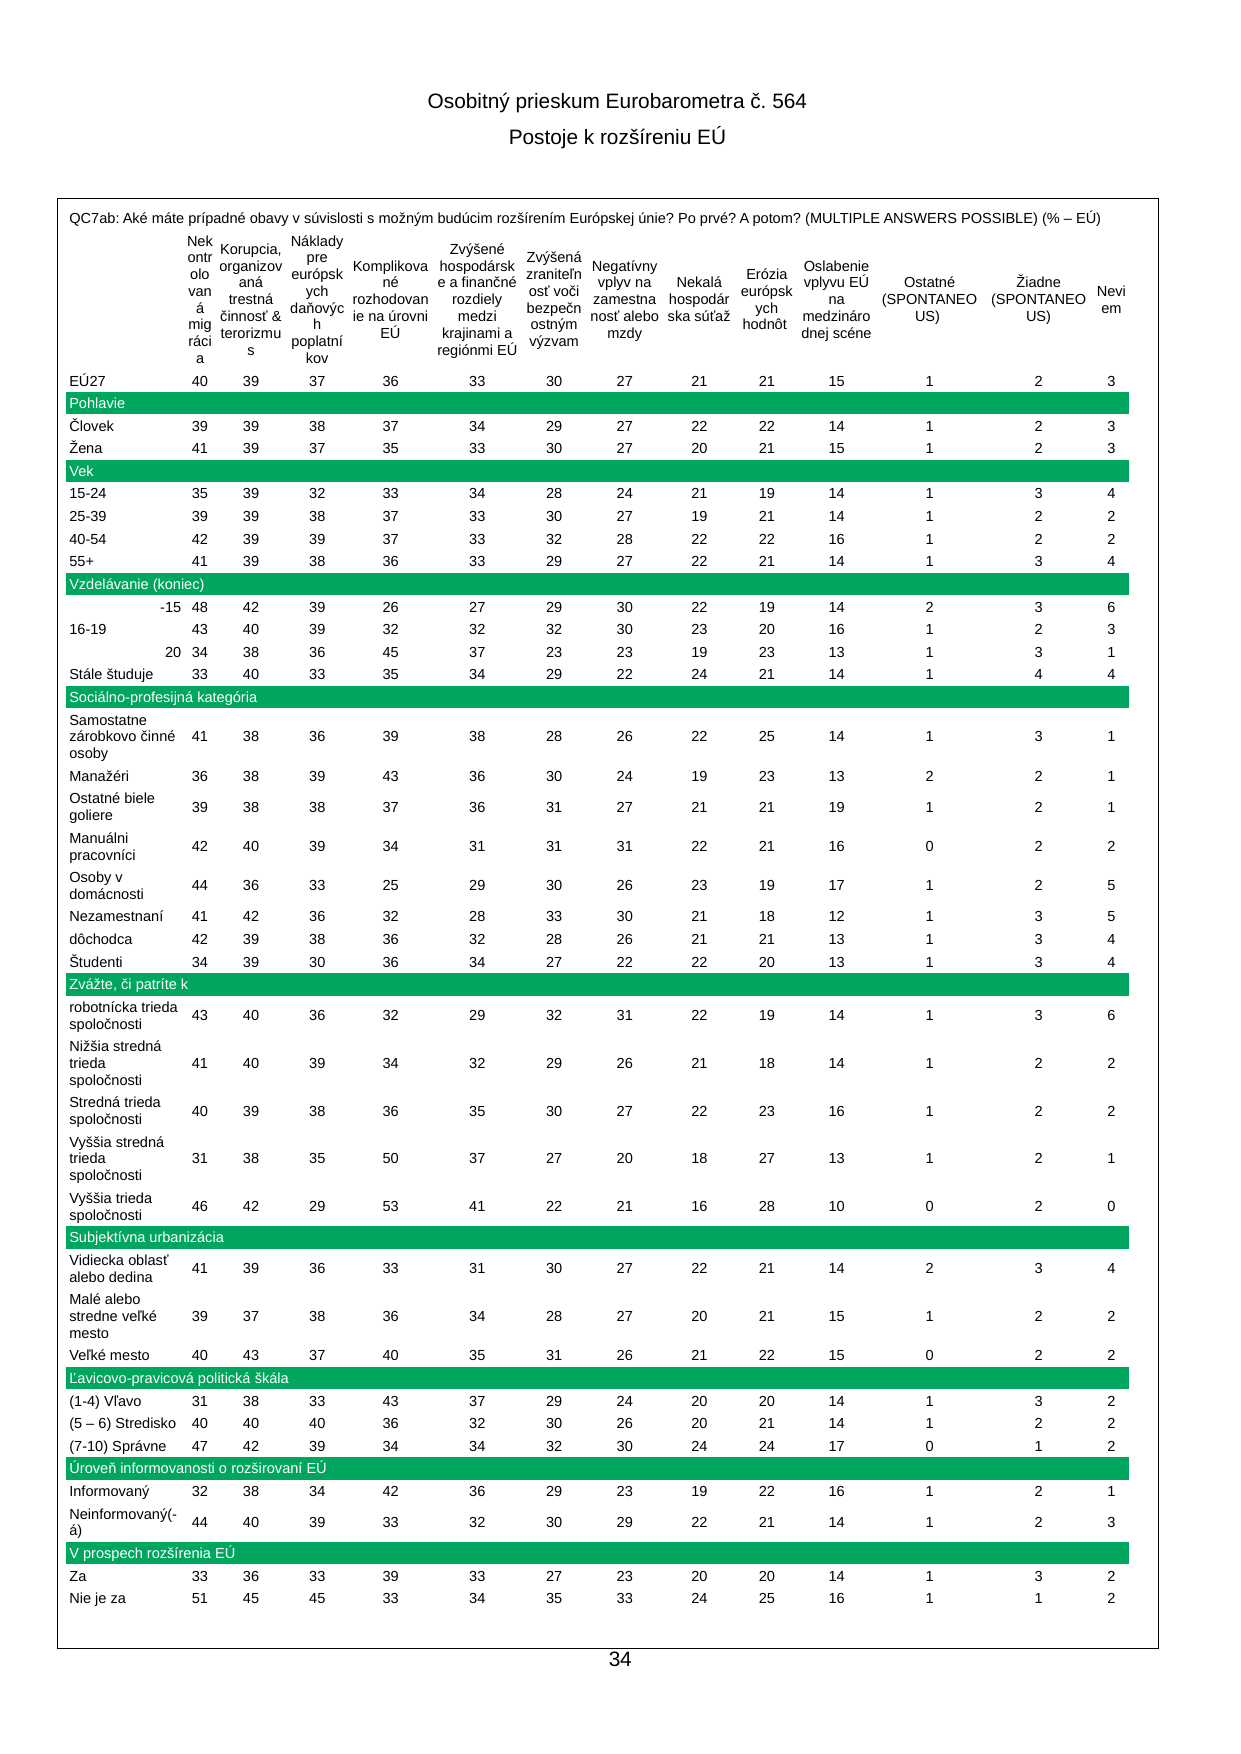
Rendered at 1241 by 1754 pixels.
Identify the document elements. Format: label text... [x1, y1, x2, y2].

table_cell 26 [586, 866, 663, 905]
table_cell 16 [798, 618, 875, 641]
table_cell 3 [984, 996, 1093, 1035]
table_cell 3 [984, 641, 1093, 663]
table_cell 4 [984, 663, 1093, 686]
table_cell 14 [798, 1249, 875, 1288]
table_cell 1 [984, 1435, 1093, 1457]
table_cell 38 [216, 787, 286, 826]
table_cell 2 [984, 1187, 1093, 1226]
table_cell 29 [586, 1503, 663, 1542]
table_cell 2 [984, 369, 1093, 392]
table_cell 5 [1093, 866, 1129, 905]
table_cell 29 [286, 1187, 348, 1226]
table_cell 29 [433, 866, 522, 905]
table_cell 44 [184, 1503, 216, 1542]
table_cell 21 [735, 787, 798, 826]
table_cell 2 [1093, 1288, 1129, 1344]
table_cell 38 [286, 505, 348, 527]
table_cell 36 [286, 641, 348, 663]
table_cell 4 [1093, 550, 1129, 573]
table_cell 27 [586, 369, 663, 392]
table_cell 36 [348, 550, 432, 573]
table_cell 34 [184, 641, 216, 663]
table_cell 26 [586, 928, 663, 950]
table_cell 4 [1093, 482, 1129, 505]
table_cell 19 [663, 505, 735, 527]
table_cell 2 [1093, 1091, 1129, 1131]
table_cell 1 [875, 618, 984, 641]
table_cell 43 [216, 1344, 286, 1367]
table_cell Stredná trieda spoločnosti [66, 1091, 184, 1131]
table_cell 33 [286, 1564, 348, 1587]
table_cell 23 [586, 1480, 663, 1502]
table_cell 30 [522, 505, 586, 527]
table_cell 39 [286, 1435, 348, 1457]
table_cell 16 [798, 528, 875, 550]
table_cell 27 [522, 950, 586, 973]
table_cell 21 [735, 928, 798, 950]
table_cell 2 [875, 1249, 984, 1288]
table_cell 34 [348, 826, 432, 866]
table_cell 38 [286, 1091, 348, 1131]
table_cell 27 [586, 1249, 663, 1288]
table_cell 0 [875, 826, 984, 866]
table_cell 34 [184, 950, 216, 973]
table_cell 2 [1093, 1035, 1129, 1091]
table_cell 39 [216, 369, 286, 392]
table_cell 3 [1093, 437, 1129, 460]
table_cell 13 [798, 765, 875, 787]
table_cell 39 [216, 950, 286, 973]
table_cell 40 [184, 1091, 216, 1131]
table_cell 1 [875, 1091, 984, 1131]
table_cell 24 [586, 1389, 663, 1412]
table_cell Stále študuje [66, 663, 184, 686]
table_cell 44 [184, 866, 216, 905]
table_cell 14 [798, 1564, 875, 1587]
table_cell 39 [216, 1249, 286, 1288]
table_cell 37 [433, 1131, 522, 1187]
table_cell 39 [286, 595, 348, 618]
table_cell 3 [984, 1389, 1093, 1412]
table_cell 39 [216, 437, 286, 460]
table_cell 41 [184, 437, 216, 460]
table_cell 40 [216, 618, 286, 641]
table_cell 2 [984, 1091, 1093, 1131]
table_cell Nekalá hospodárska súťaž [663, 229, 735, 369]
table_cell 1 [875, 1288, 984, 1344]
table_cell 4 [1093, 950, 1129, 973]
table_cell 30 [586, 1435, 663, 1457]
table_cell 29 [522, 1389, 586, 1412]
table_cell 21 [663, 369, 735, 392]
table_cell 3 [1093, 618, 1129, 641]
table_cell 13 [798, 641, 875, 663]
table_cell 41 [433, 1187, 522, 1226]
table_cell 39 [216, 528, 286, 550]
table_cell -15 [66, 595, 184, 618]
table_cell 39 [184, 787, 216, 826]
table_cell 43 [348, 765, 432, 787]
table_cell 27 [586, 437, 663, 460]
table_cell 15 [798, 1288, 875, 1344]
table_cell 13 [798, 1131, 875, 1187]
table_cell 21 [735, 1288, 798, 1344]
table_cell 2 [1093, 1564, 1129, 1587]
table_cell 27 [433, 595, 522, 618]
table_cell 22 [586, 950, 663, 973]
table_cell V prospech rozšírenia EÚ [66, 1542, 1129, 1564]
table_cell Veľké mesto [66, 1344, 184, 1367]
table_cell 16 [798, 1091, 875, 1131]
table_cell 2 [984, 765, 1093, 787]
table_cell 3 [1093, 369, 1129, 392]
table_cell Náklady pre európskych daňových poplatníkov [286, 229, 348, 369]
table_cell 43 [348, 1389, 432, 1412]
table_cell Neinformovaný(-á) [66, 1503, 184, 1542]
table_cell 46 [184, 1187, 216, 1226]
table_cell 30 [522, 1249, 586, 1288]
table_cell 34 [348, 1435, 432, 1457]
table_cell Oslabenie vplyvu EÚ na medzinárodnej scéne [798, 229, 875, 369]
table_cell 27 [586, 787, 663, 826]
table_cell 1 [875, 1587, 984, 1609]
table_cell 31 [522, 1344, 586, 1367]
table_cell 36 [286, 1249, 348, 1288]
table_cell 21 [735, 1412, 798, 1434]
table_cell 19 [735, 595, 798, 618]
table_cell 33 [433, 437, 522, 460]
table_cell Subjektívna urbanizácia [66, 1226, 1129, 1249]
table_cell Ostatné biele goliere [66, 787, 184, 826]
table_cell 45 [286, 1587, 348, 1609]
table_cell 0 [875, 1344, 984, 1367]
table_cell Ostatné (SPONTANEOUS) [875, 229, 984, 369]
table_cell 19 [735, 482, 798, 505]
table_cell 36 [433, 787, 522, 826]
table_cell 20 [663, 437, 735, 460]
table_cell 2 [984, 1503, 1093, 1542]
table_cell 40 [286, 1412, 348, 1434]
table_cell 23 [735, 765, 798, 787]
table_cell 18 [735, 905, 798, 928]
table_cell 35 [348, 437, 432, 460]
table_cell 2 [984, 1480, 1093, 1502]
table_cell 37 [348, 415, 432, 437]
table_cell 16 [798, 1587, 875, 1609]
table_cell 31 [586, 996, 663, 1035]
table_cell 34 [433, 1587, 522, 1609]
table_cell 4 [1093, 663, 1129, 686]
table_cell 38 [216, 1480, 286, 1502]
table_cell 39 [286, 528, 348, 550]
table_cell 14 [798, 1503, 875, 1542]
table_cell 14 [798, 996, 875, 1035]
table_cell dôchodca [66, 928, 184, 950]
table_cell 40 [216, 663, 286, 686]
table_cell 3 [984, 595, 1093, 618]
table_cell 22 [663, 1249, 735, 1288]
table_cell 1 [875, 1035, 984, 1091]
table_cell 32 [522, 1435, 586, 1457]
table_cell 39 [216, 505, 286, 527]
table_cell 37 [348, 787, 432, 826]
table_cell 24 [663, 663, 735, 686]
table_cell 23 [586, 1564, 663, 1587]
table_cell 24 [586, 765, 663, 787]
table_cell Sociálno-profesijná kategória [66, 686, 1129, 708]
table_cell Žiadne (SPONTANEOUS) [984, 229, 1093, 369]
table_cell 25 [348, 866, 432, 905]
table_cell 25-39 [66, 505, 184, 527]
table_cell 40-54 [66, 528, 184, 550]
table_cell 2 [1093, 528, 1129, 550]
table_cell 38 [286, 550, 348, 573]
table_cell 22 [663, 826, 735, 866]
table_cell 21 [663, 1344, 735, 1367]
table_cell 26 [586, 1344, 663, 1367]
table_cell 40 [216, 1412, 286, 1434]
table_cell 27 [522, 1131, 586, 1187]
table_cell 39 [286, 826, 348, 866]
table_cell 34 [433, 950, 522, 973]
table_cell 37 [286, 437, 348, 460]
table_cell 16 [663, 1187, 735, 1226]
table_cell 32 [433, 1412, 522, 1434]
table_cell 21 [735, 369, 798, 392]
table_cell 38 [286, 415, 348, 437]
table_cell Ľavicovo-pravicová politická škála [66, 1367, 1129, 1389]
table_cell 2 [984, 415, 1093, 437]
table_cell 45 [348, 641, 432, 663]
table_cell 43 [184, 996, 216, 1035]
table_cell 1 [1093, 765, 1129, 787]
table_cell 19 [798, 787, 875, 826]
table_cell 21 [735, 826, 798, 866]
table_cell 39 [216, 928, 286, 950]
table_cell 34 [433, 1288, 522, 1344]
table_cell 36 [348, 950, 432, 973]
table_cell 39 [348, 708, 432, 764]
table_cell 33 [433, 528, 522, 550]
table_cell 36 [286, 905, 348, 928]
table_cell 36 [184, 765, 216, 787]
table_cell 35 [286, 1131, 348, 1187]
table_cell 1 [875, 437, 984, 460]
table_cell Zvýšené hospodárske a finančné rozdiely medzi krajinami a regiónmi EÚ [433, 229, 522, 369]
table_cell 20 [735, 1389, 798, 1412]
table_cell 2 [1093, 1344, 1129, 1367]
table_cell 1 [875, 928, 984, 950]
table_cell 28 [522, 928, 586, 950]
table_cell 35 [184, 482, 216, 505]
table_cell 18 [735, 1035, 798, 1091]
table_cell 31 [522, 826, 586, 866]
table_cell 2 [1093, 505, 1129, 527]
table_cell 41 [184, 1035, 216, 1091]
table_cell 39 [184, 505, 216, 527]
table_cell Nekontrolovaná migrácia [184, 229, 216, 369]
table_cell 20 [663, 1564, 735, 1587]
table_cell 20 [586, 1131, 663, 1187]
table_cell 22 [663, 996, 735, 1035]
table_cell 36 [433, 765, 522, 787]
table_cell (5 – 6) Stredisko [66, 1412, 184, 1434]
table_cell 14 [798, 595, 875, 618]
table_cell 53 [348, 1187, 432, 1226]
table_cell 38 [216, 641, 286, 663]
table_cell 37 [348, 505, 432, 527]
table_cell 40 [184, 369, 216, 392]
table_cell 14 [798, 663, 875, 686]
table_cell 23 [522, 641, 586, 663]
table_cell 14 [798, 415, 875, 437]
table_cell 27 [586, 1091, 663, 1131]
table_cell 21 [735, 505, 798, 527]
table_cell 22 [663, 708, 735, 764]
table_cell Nie je za [66, 1587, 184, 1609]
table_cell 10 [798, 1187, 875, 1226]
table_cell 39 [216, 1091, 286, 1131]
table_cell 1 [875, 1131, 984, 1187]
table_cell 39 [216, 482, 286, 505]
table_cell 37 [433, 1389, 522, 1412]
table_cell Za [66, 1564, 184, 1587]
table_cell 47 [184, 1435, 216, 1457]
table_cell 22 [735, 528, 798, 550]
table_cell Vidiecka oblasť alebo dedina [66, 1249, 184, 1288]
table_cell 1 [875, 550, 984, 573]
table_cell 39 [216, 415, 286, 437]
table_cell 14 [798, 1389, 875, 1412]
table_cell 2 [1093, 1389, 1129, 1412]
table_cell 15 [798, 369, 875, 392]
table_cell 22 [663, 1091, 735, 1131]
table_cell 28 [522, 482, 586, 505]
table_cell 29 [433, 996, 522, 1035]
table_cell 40 [184, 1412, 216, 1434]
table_cell 50 [348, 1131, 432, 1187]
table_cell 2 [984, 866, 1093, 905]
table_cell 2 [984, 1131, 1093, 1187]
table_cell 29 [522, 595, 586, 618]
table_cell 2 [875, 595, 984, 618]
table_cell 21 [663, 482, 735, 505]
table_cell Študenti [66, 950, 184, 973]
table_cell 32 [433, 1035, 522, 1091]
table_cell 30 [522, 437, 586, 460]
table_cell 3 [984, 550, 1093, 573]
table_cell 33 [433, 1564, 522, 1587]
table_cell 37 [286, 1344, 348, 1367]
table_cell 32 [286, 482, 348, 505]
table_cell Komplikované rozhodovanie na úrovni EÚ [348, 229, 432, 369]
table_cell 28 [586, 528, 663, 550]
table_cell 31 [184, 1389, 216, 1412]
table_cell 28 [522, 1288, 586, 1344]
table_cell 29 [522, 1035, 586, 1091]
table_cell 29 [522, 550, 586, 573]
table_cell 22 [735, 1344, 798, 1367]
table_cell 39 [184, 1288, 216, 1344]
table_cell 26 [586, 1035, 663, 1091]
table_cell 4 [1093, 1249, 1129, 1288]
table_cell 16 [798, 826, 875, 866]
table_cell Malé alebo stredne veľké mesto [66, 1288, 184, 1344]
table_cell 32 [433, 1503, 522, 1542]
table_cell 20 [735, 618, 798, 641]
table_cell 35 [433, 1344, 522, 1367]
table_cell 41 [184, 1249, 216, 1288]
table_cell 2 [984, 437, 1093, 460]
table_cell 36 [348, 369, 432, 392]
table_cell 3 [984, 950, 1093, 973]
table_cell 33 [286, 663, 348, 686]
table_cell 21 [735, 550, 798, 573]
table_cell 33 [433, 550, 522, 573]
table_cell 41 [184, 905, 216, 928]
table_cell 42 [184, 826, 216, 866]
table_cell 27 [586, 415, 663, 437]
table_cell 15 [798, 437, 875, 460]
table_cell 1 [875, 505, 984, 527]
table_cell 17 [798, 866, 875, 905]
table_cell 14 [798, 708, 875, 764]
table_cell 30 [586, 595, 663, 618]
table_cell Vyššia trieda spoločnosti [66, 1187, 184, 1226]
table_cell 33 [286, 1389, 348, 1412]
table_cell Vzdelávanie (koniec) [66, 573, 1129, 595]
table_cell 32 [348, 996, 432, 1035]
table_cell Manuálni pracovníci [66, 826, 184, 866]
table_cell 38 [216, 708, 286, 764]
table_cell 19 [663, 641, 735, 663]
table_cell 20 [663, 1288, 735, 1344]
table_cell 23 [735, 1091, 798, 1131]
table_cell 40 [216, 1035, 286, 1091]
table_cell 29 [522, 415, 586, 437]
table_cell 1 [875, 708, 984, 764]
table_cell 28 [735, 1187, 798, 1226]
table_cell 33 [348, 1503, 432, 1542]
table_cell 21 [663, 905, 735, 928]
table_cell 1 [875, 787, 984, 826]
table_cell 18 [663, 1131, 735, 1187]
table_cell 45 [216, 1587, 286, 1609]
table_cell 32 [522, 996, 586, 1035]
table_cell 34 [433, 1435, 522, 1457]
table_cell 22 [735, 1480, 798, 1502]
table_cell 31 [586, 826, 663, 866]
table_cell 20 [735, 1564, 798, 1587]
table_cell 14 [798, 505, 875, 527]
table_cell 21 [663, 787, 735, 826]
table_cell 1 [1093, 787, 1129, 826]
table_cell 34 [286, 1480, 348, 1502]
table_cell 39 [286, 618, 348, 641]
table_cell 35 [522, 1587, 586, 1609]
table_cell 2 [1093, 1435, 1129, 1457]
table_cell 1 [875, 905, 984, 928]
table_cell 1 [1093, 641, 1129, 663]
table_cell 48 [184, 595, 216, 618]
table_cell 3 [984, 1249, 1093, 1288]
table_cell 21 [735, 663, 798, 686]
table_cell 39 [184, 415, 216, 437]
table_cell 32 [522, 528, 586, 550]
table_cell 22 [663, 950, 735, 973]
table_cell Negatívny vplyv na zamestnanosť alebo mzdy [586, 229, 663, 369]
table_cell 2 [984, 1288, 1093, 1344]
table_cell 6 [1093, 595, 1129, 618]
table_cell 20 [663, 1389, 735, 1412]
table_cell 33 [348, 482, 432, 505]
table_cell 2 [1093, 1587, 1129, 1609]
table_cell EÚ27 [66, 369, 184, 392]
table_cell 39 [348, 1564, 432, 1587]
table_cell (7-10) Správne [66, 1435, 184, 1457]
table_cell Žena [66, 437, 184, 460]
table_cell 22 [735, 415, 798, 437]
table_cell 14 [798, 482, 875, 505]
table_cell 1 [984, 1587, 1093, 1609]
table_cell 1 [875, 1389, 984, 1412]
table_cell 2 [1093, 826, 1129, 866]
table_cell 2 [984, 618, 1093, 641]
table_cell 3 [1093, 415, 1129, 437]
table_cell 32 [348, 618, 432, 641]
table_cell 40 [216, 996, 286, 1035]
table_cell 41 [184, 550, 216, 573]
table_cell 22 [663, 550, 735, 573]
table_cell 40 [216, 826, 286, 866]
table_cell 14 [798, 1035, 875, 1091]
table_cell 0 [1093, 1187, 1129, 1226]
table_cell 42 [216, 905, 286, 928]
table_cell Nižšia stredná trieda spoločnosti [66, 1035, 184, 1091]
table_cell 21 [663, 1035, 735, 1091]
table_cell 37 [433, 641, 522, 663]
table_cell 22 [586, 663, 663, 686]
table_cell Nezamestnaní [66, 905, 184, 928]
table_cell 40 [216, 1503, 286, 1542]
table_cell 40 [184, 1344, 216, 1367]
table_cell Samostatne zárobkovo činné osoby [66, 708, 184, 764]
table_cell 34 [433, 482, 522, 505]
table_cell 28 [433, 905, 522, 928]
table_cell 36 [216, 1564, 286, 1587]
table_cell 33 [586, 1587, 663, 1609]
table_cell 33 [433, 369, 522, 392]
table_cell 26 [586, 708, 663, 764]
table_cell 38 [286, 1288, 348, 1344]
table_cell 27 [522, 1564, 586, 1587]
table_cell 21 [735, 1249, 798, 1288]
table_cell 30 [586, 618, 663, 641]
table_cell 14 [798, 1412, 875, 1434]
table_cell 20 [735, 950, 798, 973]
table_cell 42 [184, 928, 216, 950]
table_cell 24 [663, 1587, 735, 1609]
table_cell 42 [216, 1435, 286, 1457]
table_cell 2 [1093, 1412, 1129, 1434]
table_cell 24 [663, 1435, 735, 1457]
table_cell 19 [663, 765, 735, 787]
table_cell 37 [286, 369, 348, 392]
table_cell 26 [348, 595, 432, 618]
table_cell 32 [433, 618, 522, 641]
table_cell 34 [433, 415, 522, 437]
table_header QC7ab: Aké máte prípadné obavy v súvislosti s možným budúcim rozšírením Európskej únie? Po prvé? A potom? (MULTIPLE ANSWERS POSSIBLE) (% – EÚ) [66, 207, 1129, 229]
table_cell 1 [875, 641, 984, 663]
table_cell 19 [735, 866, 798, 905]
table_cell Úroveň informovanosti o rozširovaní EÚ [66, 1457, 1129, 1480]
table_cell 36 [348, 1412, 432, 1434]
table_cell 1 [1093, 1131, 1129, 1187]
table_cell 38 [286, 928, 348, 950]
table_cell 22 [522, 1187, 586, 1226]
table_cell 42 [216, 595, 286, 618]
table_cell 3 [984, 1564, 1093, 1587]
table_cell 33 [348, 1587, 432, 1609]
table_cell 2 [984, 528, 1093, 550]
table_cell 1 [1093, 708, 1129, 764]
table_cell 1 [875, 1564, 984, 1587]
table_cell 31 [433, 826, 522, 866]
table_cell 32 [522, 618, 586, 641]
table_cell 29 [522, 663, 586, 686]
table_cell 16 [798, 1480, 875, 1502]
table_cell 27 [586, 550, 663, 573]
table_cell 1 [875, 1412, 984, 1434]
table_cell 1 [875, 866, 984, 905]
table_cell 43 [184, 618, 216, 641]
table_cell 39 [216, 550, 286, 573]
table_cell Zvýšená zraniteľnosť voči bezpečnostným výzvam [522, 229, 586, 369]
table_cell 30 [286, 950, 348, 973]
table_cell 34 [433, 663, 522, 686]
table_cell 33 [348, 1249, 432, 1288]
table_cell 2 [984, 787, 1093, 826]
table_cell 32 [433, 928, 522, 950]
table_cell 42 [216, 1187, 286, 1226]
table_cell 21 [586, 1187, 663, 1226]
table_cell 20 [66, 641, 184, 663]
table_cell 15 [798, 1344, 875, 1367]
table_cell 24 [586, 482, 663, 505]
table_cell 39 [286, 765, 348, 787]
table_cell 36 [348, 928, 432, 950]
table_cell 0 [875, 1187, 984, 1226]
table_cell 19 [663, 1480, 735, 1502]
table_cell 1 [875, 415, 984, 437]
table_cell 33 [286, 866, 348, 905]
table_cell 3 [984, 928, 1093, 950]
table_cell 33 [433, 505, 522, 527]
table_cell Korupcia, organizovaná trestná činnosť & terorizmus [216, 229, 286, 369]
table_cell 1 [875, 369, 984, 392]
table_cell 13 [798, 950, 875, 973]
table_cell 29 [522, 1480, 586, 1502]
table_cell 36 [286, 996, 348, 1035]
table_cell (1-4) Vľavo [66, 1389, 184, 1412]
table_cell Zvážte, či patríte k [66, 973, 1129, 996]
table_cell 35 [433, 1091, 522, 1131]
table_cell 23 [735, 641, 798, 663]
table_cell 1 [875, 950, 984, 973]
table_cell Osoby v domácnosti [66, 866, 184, 905]
table_cell 38 [216, 765, 286, 787]
table_cell 25 [735, 708, 798, 764]
table_cell 34 [348, 1035, 432, 1091]
table_cell 36 [286, 708, 348, 764]
table_cell Neviem [1093, 229, 1129, 369]
table_cell 38 [216, 1389, 286, 1412]
table_cell 1 [875, 996, 984, 1035]
table_cell Manažéri [66, 765, 184, 787]
table_cell 2 [984, 505, 1093, 527]
table_cell 35 [348, 663, 432, 686]
table_cell 24 [735, 1435, 798, 1457]
table_cell 15-24 [66, 482, 184, 505]
table_cell 32 [348, 905, 432, 928]
table_cell 3 [984, 482, 1093, 505]
table_cell 37 [216, 1288, 286, 1344]
table_cell 1 [875, 482, 984, 505]
table_cell 36 [348, 1288, 432, 1344]
table_cell 26 [586, 1412, 663, 1434]
table_cell 2 [984, 1412, 1093, 1434]
table_cell 28 [522, 708, 586, 764]
table_cell 30 [522, 1412, 586, 1434]
table_cell Človek [66, 415, 184, 437]
table_cell 30 [522, 866, 586, 905]
table_cell 22 [663, 415, 735, 437]
table_cell 38 [286, 787, 348, 826]
table_cell 25 [735, 1587, 798, 1609]
table_cell 31 [433, 1249, 522, 1288]
table_cell 19 [735, 996, 798, 1035]
table_cell 21 [735, 437, 798, 460]
table_cell 21 [735, 1503, 798, 1542]
table_cell 42 [184, 528, 216, 550]
table_cell 0 [875, 1435, 984, 1457]
table_cell 1 [875, 1503, 984, 1542]
table_cell 27 [735, 1131, 798, 1187]
table_cell 30 [586, 905, 663, 928]
table_cell 41 [184, 708, 216, 764]
table_cell 4 [1093, 928, 1129, 950]
table_cell Pohlavie [66, 392, 1129, 414]
table_cell robotnícka trieda spoločnosti [66, 996, 184, 1035]
table_cell 36 [348, 1091, 432, 1131]
table_cell 2 [984, 1035, 1093, 1091]
table_cell 51 [184, 1587, 216, 1609]
table_cell 22 [663, 528, 735, 550]
table_cell 13 [798, 928, 875, 950]
table_cell 1 [1093, 1480, 1129, 1502]
table_cell 39 [286, 1035, 348, 1091]
table_cell 27 [586, 505, 663, 527]
table_cell 33 [184, 663, 216, 686]
table_cell 31 [522, 787, 586, 826]
table_cell 55+ [66, 550, 184, 573]
table_cell 30 [522, 1503, 586, 1542]
table_cell 1 [875, 528, 984, 550]
table_cell 30 [522, 765, 586, 787]
table_cell 16-19 [66, 618, 184, 641]
table_cell 32 [184, 1480, 216, 1502]
table_cell Erózia európskych hodnôt [735, 229, 798, 369]
table_cell 38 [433, 708, 522, 764]
table_cell 30 [522, 369, 586, 392]
table_cell 21 [663, 928, 735, 950]
table_cell 20 [663, 1412, 735, 1434]
table_cell Vek [66, 460, 1129, 482]
table_cell 23 [663, 618, 735, 641]
table_cell 14 [798, 550, 875, 573]
table_cell 2 [875, 765, 984, 787]
table_cell 3 [984, 708, 1093, 764]
table_cell 39 [286, 1503, 348, 1542]
table_cell 22 [663, 595, 735, 618]
table_cell 36 [216, 866, 286, 905]
table_cell Informovaný [66, 1480, 184, 1502]
table_cell 37 [348, 528, 432, 550]
table_cell 2 [984, 1344, 1093, 1367]
table_cell 1 [875, 1480, 984, 1502]
table_cell 2 [984, 826, 1093, 866]
table_cell 30 [522, 1091, 586, 1131]
table_cell 33 [184, 1564, 216, 1587]
table_cell 31 [184, 1131, 216, 1187]
table_cell Vyššia stredná trieda spoločnosti [66, 1131, 184, 1187]
table_cell 36 [433, 1480, 522, 1502]
table_cell 1 [875, 663, 984, 686]
table_cell 42 [348, 1480, 432, 1502]
table_cell 40 [348, 1344, 432, 1367]
table_cell [66, 229, 184, 369]
table_cell 3 [984, 905, 1093, 928]
table_cell 12 [798, 905, 875, 928]
table_cell 23 [663, 866, 735, 905]
table_cell 27 [586, 1288, 663, 1344]
table_cell 3 [1093, 1503, 1129, 1542]
table_cell 38 [216, 1131, 286, 1187]
table_cell 23 [586, 641, 663, 663]
table_cell 5 [1093, 905, 1129, 928]
table_cell 33 [522, 905, 586, 928]
table_cell 22 [663, 1503, 735, 1542]
table_cell 6 [1093, 996, 1129, 1035]
table_cell 17 [798, 1435, 875, 1457]
